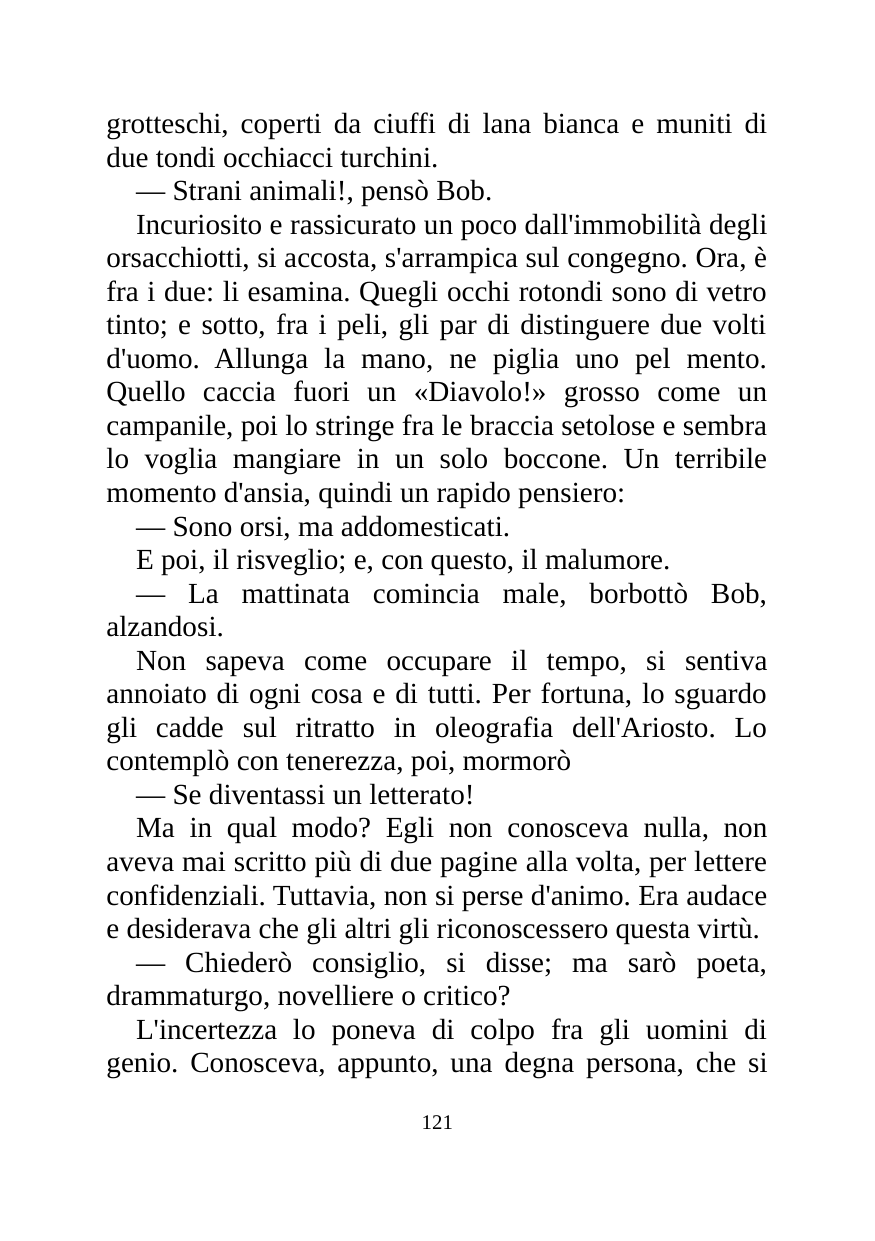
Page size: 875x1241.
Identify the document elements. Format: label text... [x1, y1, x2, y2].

text E poi, il risveglio; e, con questo, il malumore. [106, 542, 768, 576]
text — Sono orsi, ma addomesticati. [106, 509, 768, 542]
text L'incertezza lo poneva di colpo fra gli uomini di genio. Conosceva, appunto, una degna persona, che si [106, 1012, 768, 1079]
text Ma in qual modo? Egli non conosceva nulla, non aveva mai scritto più di due pagine alla volta, per lettere confidenziali. Tuttavia, non si perse d'animo. Era audace e desiderava che gli altri gli riconoscessero questa virtù. [106, 811, 768, 945]
text — Chiederò consiglio, si disse; ma sarò poeta, drammaturgo, novelliere o critico? [106, 945, 768, 1012]
text — La mattinata comincia male, borbottò Bob, alzandosi. [106, 576, 768, 643]
text — Se diventassi un letterato! [106, 777, 768, 811]
text Incuriosito e rassicurato un poco dall'immobilità degli orsacchiotti, si accosta, s'arrampica sul congegno. Ora, è fra i due: li esamina. Quegli occhi rotondi sono di vetro tinto; e sotto, fra i peli, gli par di distinguere due volti d'uomo. Allunga la mano, ne piglia uno pel mento. Quello caccia fuori un «Diavolo!» grosso come un campanile, poi lo stringe fra le braccia setolose e sembra lo voglia mangiare in un solo boccone. Un terribile momento d'ansia, quindi un rapido pensiero: [106, 207, 768, 509]
text Non sapeva come occupare il tempo, si sentiva annoiato di ogni cosa e di tutti. Per fortuna, lo sguardo gli cadde sul ritratto in oleografia dell'Ariosto. Lo contemplò con tenerezza, poi, mormorò [106, 643, 768, 777]
text — Strani animali!, pensò Bob. [106, 173, 768, 207]
text grotteschi, coperti da ciuffi di lana bianca e muniti di due tondi occhiacci turchini. [106, 106, 768, 173]
